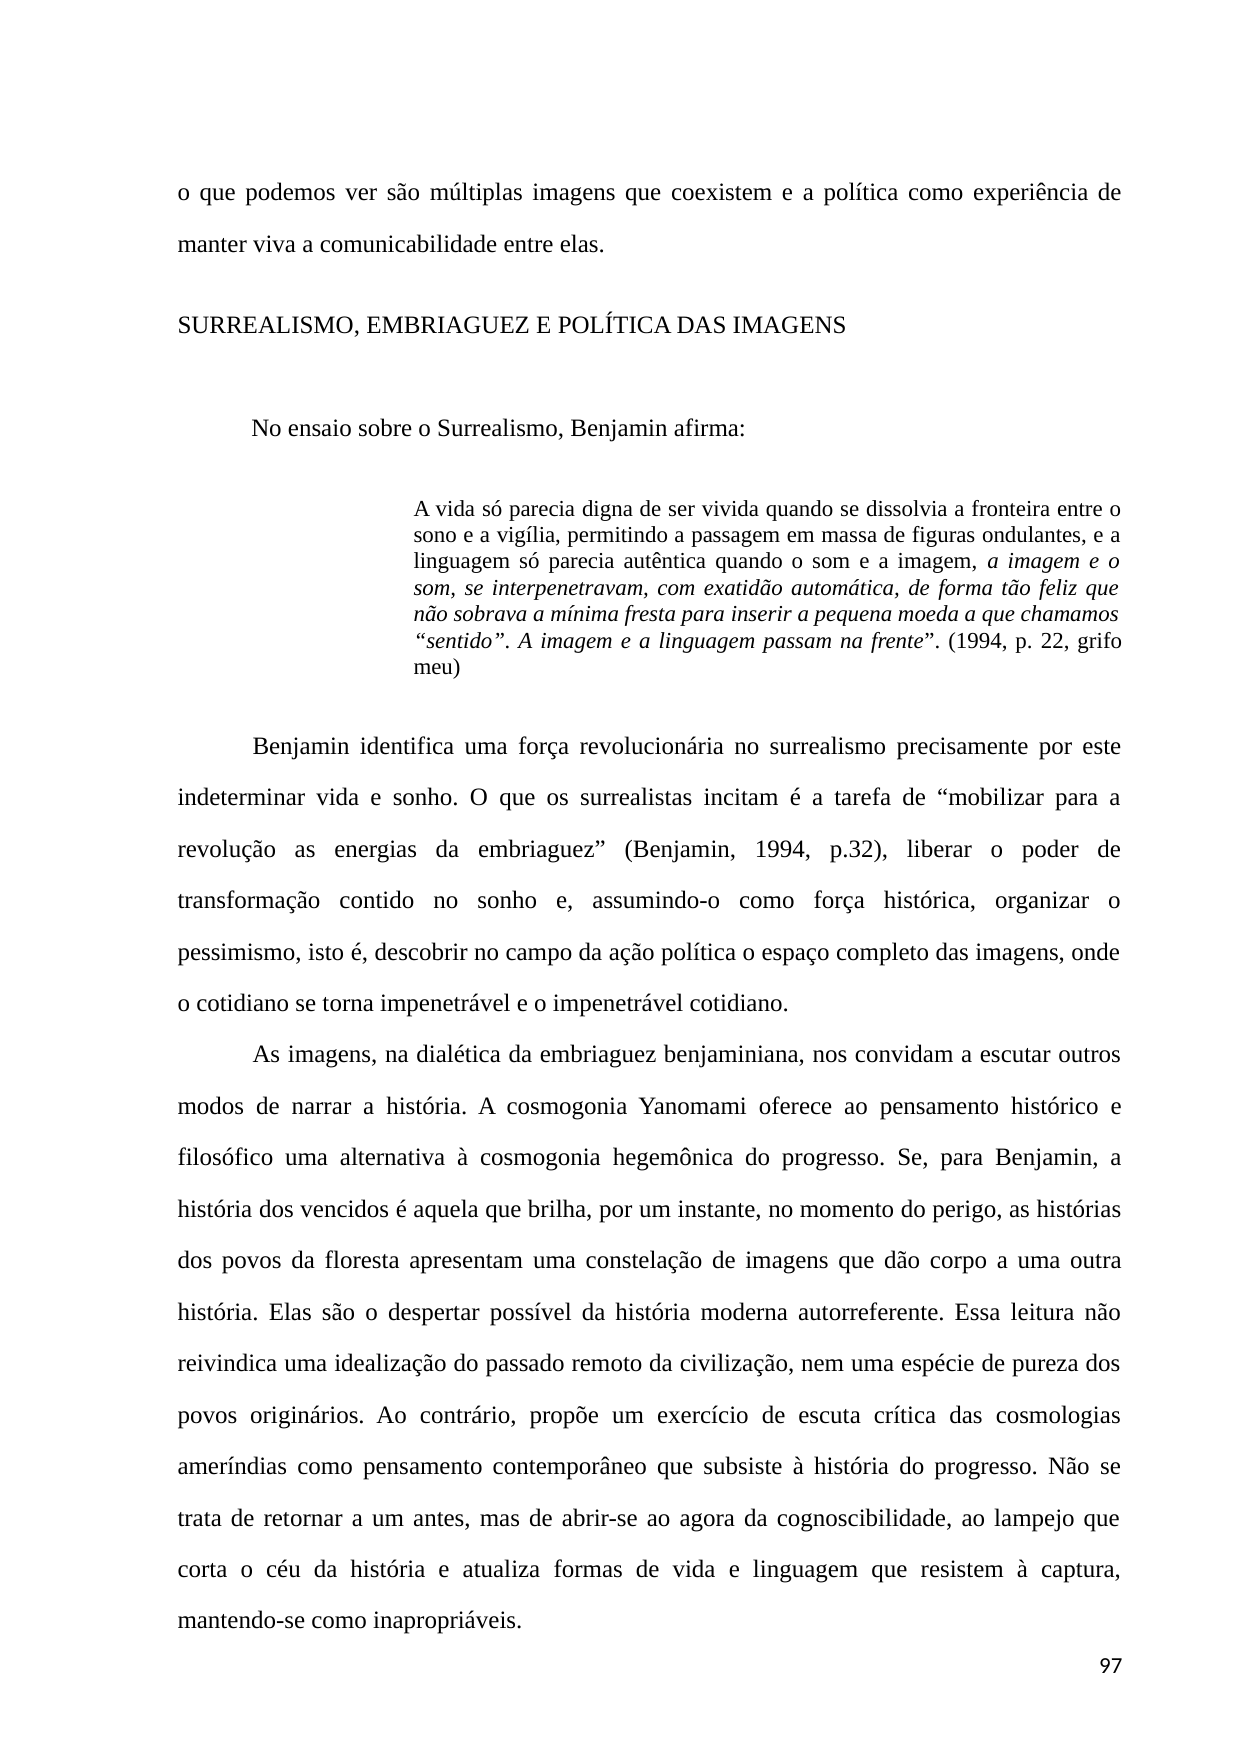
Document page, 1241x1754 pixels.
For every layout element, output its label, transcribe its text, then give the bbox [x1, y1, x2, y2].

text No ensaio sobre o Surrealismo, Benjamin afirma: [177, 362, 1122, 442]
text o que podemos ver são múltiplas imagens que coexistem e a política como experiência de manter viva a comunicabilidade entre elas. [177, 177, 1122, 257]
text A vida só parecia digna de ser vivida quando se dissolvia a fronteira entre o sono e a vigília, permitindo a passagem em massa de figuras ondulantes, e a linguagem só parecia autêntica quando o som e a imagem, a imagem e o som, se interpenetravam, com exatidão automática, de forma tão feliz que não sobrava a mínima fresta para inserir a pequena moeda a que chamamos “sentido”. A imagem e a linguagem passam na frente”. (1994, p. 22, grifo meu) [413, 495, 1122, 679]
text As imagens, na dialética da embriaguez benjaminiana, nos convidam a escutar outros modos de narrar a história. A cosmogonia Yanomami oferece ao pensamento histórico e filosófico uma alternativa à cosmogonia hegemônica do progresso. Se, para Benjamin, a história dos vencidos é aquela que brilha, por um instante, no momento do perigo, as histórias dos povos da floresta apresentam uma constelação de imagens que dão corpo a uma outra história. Elas são o despertar possível da história moderna autorreferente. Essa leitura não reivindica uma idealização do passado remoto da civilização, nem uma espécie de pureza dos povos originários. Ao contrário, propõe um exercício de escuta crítica das cosmologias ameríndias como pensamento contemporâneo que subsiste à história do progresso. Não se trata de retornar a um antes, mas de abrir-se ao agora da cognoscibilidade, ao lampejo que corta o céu da história e atualiza formas de vida e linguagem que resistem à captura, mantendo-se como inapropriáveis. [177, 1039, 1122, 1634]
text Benjamin identifica uma força revolucionária no surrealismo precisamente por este indeterminar vida e sonho. O que os surrealistas incitam é a tarefa de “mobilizar para a revolução as energias da embriaguez” (Benjamin, 1994, p.32), liberar o poder de transformação contido no sonho e, assumindo-o como força histórica, organizar o pessimismo, isto é, descobrir no campo da ação política o espaço completo das imagens, onde o cotidiano se torna impenetrável e o impenetrável cotidiano. [177, 731, 1122, 1017]
text SURREALISMO, EMBRIAGUEZ E POLÍTICA DAS IMAGENS [177, 310, 1122, 339]
